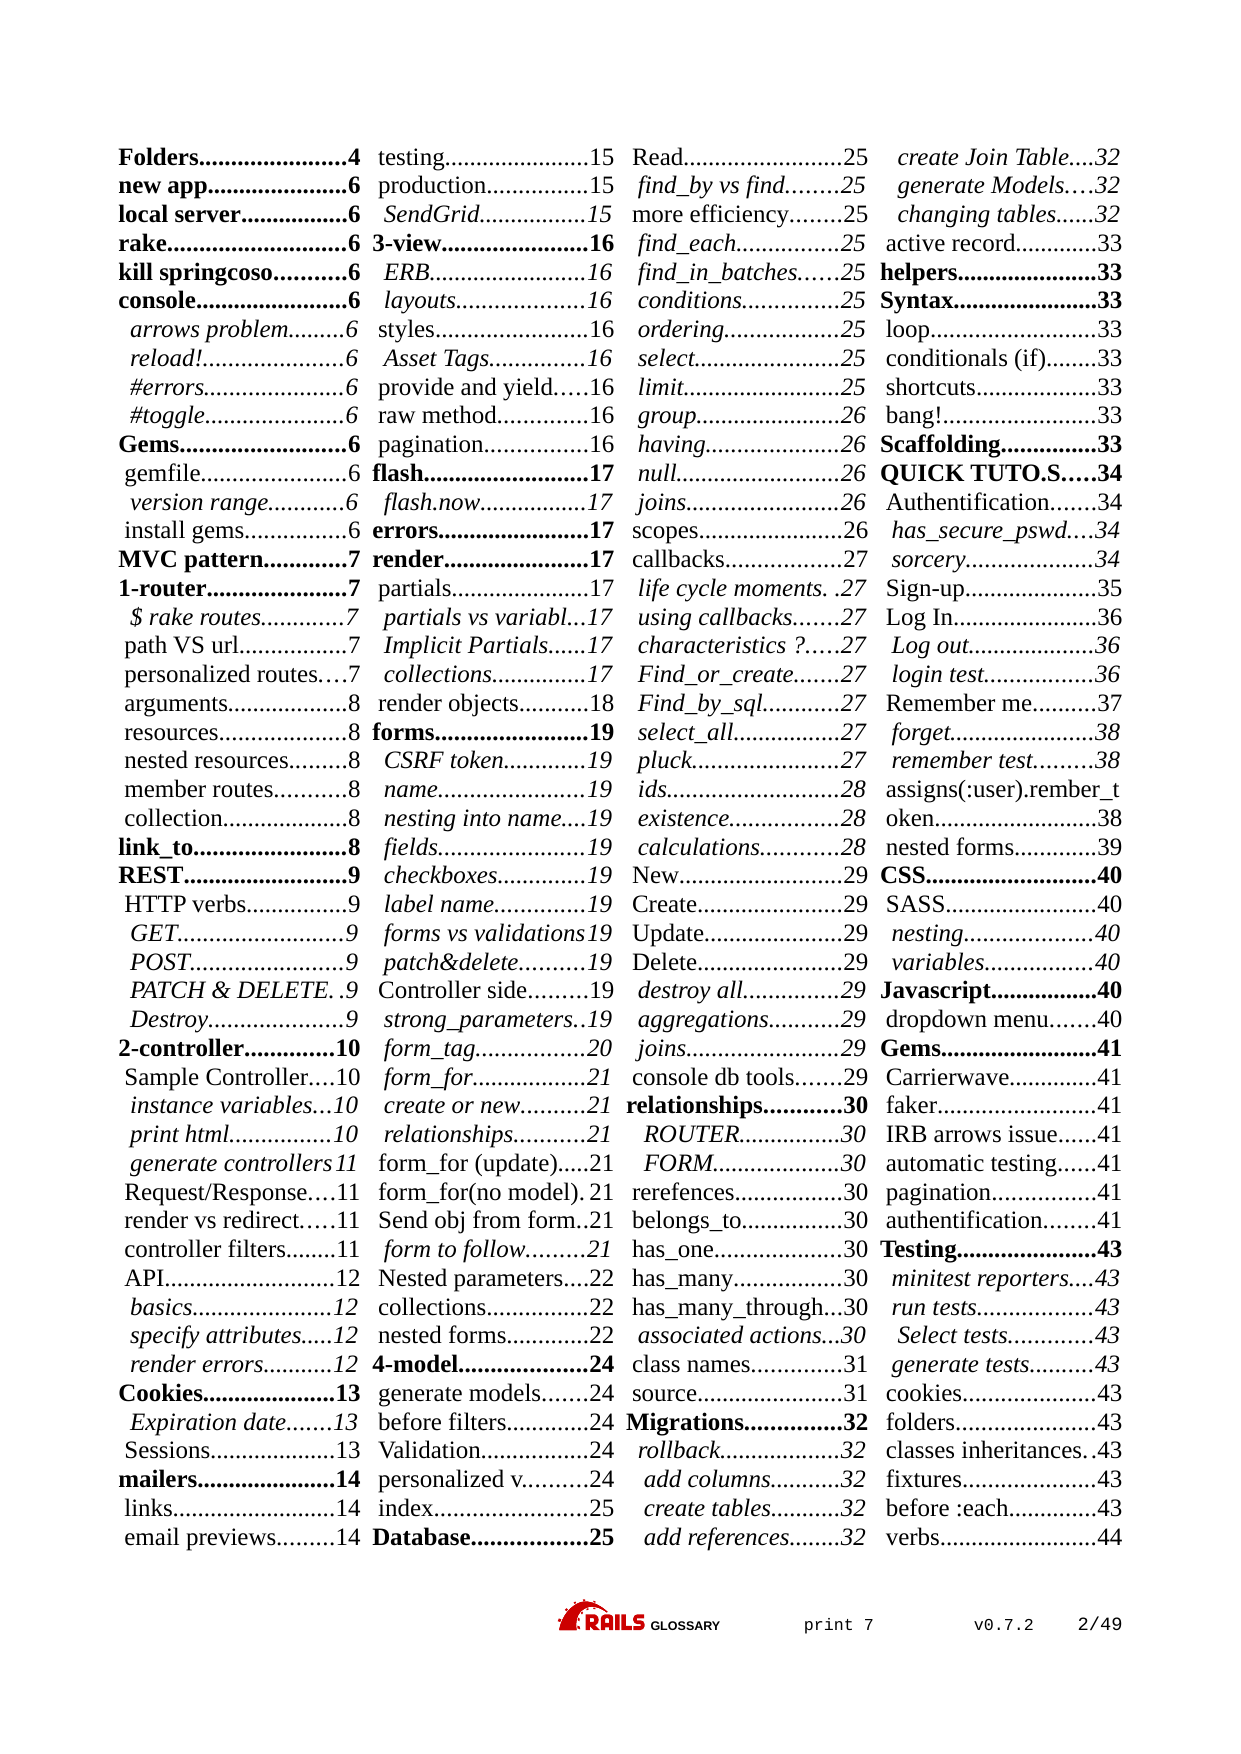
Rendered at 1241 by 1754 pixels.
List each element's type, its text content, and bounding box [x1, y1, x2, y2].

text minitest reporters 43 [891, 1263, 1122, 1292]
text render errors 12 [130, 1349, 360, 1378]
text forms 19 [372, 717, 614, 746]
text verbs 44 [886, 1522, 1122, 1551]
text links 14 [124, 1493, 360, 1522]
text personalized v. 24 [378, 1464, 614, 1493]
text Syntax 33 [880, 286, 1122, 314]
text New 29 [632, 861, 868, 889]
text Carrierwave 41 [886, 1062, 1122, 1091]
text dropdown menu 40 [886, 1004, 1122, 1033]
text Migrations 32 [626, 1407, 868, 1436]
text create or new 21 [384, 1091, 614, 1119]
text group 26 [638, 401, 868, 429]
text assigns(:user).rember_token 38 [886, 774, 1122, 832]
text new app 6 [118, 171, 360, 199]
text life cycle moments 27 [638, 573, 868, 602]
text SendGrid 15 [384, 199, 614, 228]
text forms vs validations 19 [384, 918, 614, 947]
text partials vs variabl 17 [384, 602, 614, 631]
text ERB 16 [384, 257, 614, 286]
text controller filters 11 [124, 1234, 360, 1263]
text ROUTER 30 [643, 1119, 868, 1148]
text Log In 36 [886, 602, 1122, 631]
text kill springcoso 6 [118, 257, 360, 286]
text rollback 32 [638, 1436, 868, 1464]
text GET 9 [130, 918, 360, 947]
text helpers 33 [880, 257, 1122, 286]
text console db tools 29 [632, 1062, 868, 1091]
text bang! 33 [886, 401, 1122, 429]
text layouts 16 [384, 286, 614, 314]
text associated actions 30 [638, 1321, 868, 1349]
text PATCH & DELETE 9 [130, 976, 360, 1004]
text has_secure_pswd 34 [891, 516, 1122, 544]
text conditions 25 [638, 286, 868, 314]
text folders 43 [886, 1407, 1122, 1436]
text nested resources 8 [124, 746, 360, 774]
text Validation 24 [378, 1436, 614, 1464]
text generate tests 43 [891, 1349, 1122, 1378]
text IRB arrows issue 41 [886, 1119, 1122, 1148]
text fixtures 43 [886, 1464, 1122, 1493]
text member routes 8 [124, 774, 360, 803]
text Folders 4 [118, 142, 360, 171]
text scopes 26 [632, 516, 868, 544]
text strong_parameters 19 [384, 1004, 614, 1033]
text find_each 25 [638, 228, 868, 257]
text QUICK TUTO.S 34 [880, 458, 1122, 487]
text nested forms 22 [378, 1321, 614, 1349]
text checkboxes 19 [384, 861, 614, 889]
text styles 16 [378, 314, 614, 343]
text Database 25 [372, 1522, 614, 1551]
text Request/Response 11 [124, 1177, 360, 1206]
text select_all 27 [638, 717, 868, 746]
text Send obj from form 21 [378, 1206, 614, 1234]
text flash 17 [372, 458, 614, 487]
text Asset Tags 16 [384, 343, 614, 372]
text MVC pattern 7 [118, 544, 360, 573]
text HTTP verbs 9 [124, 889, 360, 918]
text 1-router 7 [118, 573, 360, 602]
text authentification 41 [886, 1206, 1122, 1234]
text null 26 [638, 458, 868, 487]
text Gems 6 [118, 429, 360, 458]
text pagination 41 [886, 1177, 1122, 1206]
text generate Models 32 [897, 171, 1122, 199]
text Find_by_sql 27 [638, 688, 868, 717]
text pagination 16 [378, 429, 614, 458]
text existence 28 [638, 803, 868, 832]
text Destroy 9 [130, 1004, 360, 1033]
text personalized routes 7 [124, 659, 360, 688]
text install gems 6 [124, 516, 360, 544]
text label name 19 [384, 889, 614, 918]
text Create 29 [632, 889, 868, 918]
text calculations 28 [638, 832, 868, 861]
text Find_or_create 27 [638, 659, 868, 688]
text Javascript 40 [880, 976, 1122, 1004]
text has_many 30 [632, 1263, 868, 1292]
text #toggle 6 [130, 401, 360, 429]
text Testing 43 [880, 1234, 1122, 1263]
text flash.now 17 [384, 487, 614, 516]
text name 19 [384, 774, 614, 803]
text aggregations 29 [638, 1004, 868, 1033]
text collections 17 [384, 659, 614, 688]
text conditionals (if) 33 [886, 343, 1122, 372]
text sorcery 34 [891, 544, 1122, 573]
text email previews 14 [124, 1522, 360, 1551]
text Cookies 13 [118, 1378, 360, 1407]
text #errors 6 [130, 372, 360, 401]
text reload! 6 [130, 343, 360, 372]
text variables 40 [891, 947, 1122, 976]
text add references 32 [643, 1522, 868, 1551]
text provide and yield 16 [378, 372, 614, 401]
text 3-view 16 [372, 228, 614, 257]
text automatic testing 41 [886, 1148, 1122, 1177]
text nesting into name 19 [384, 803, 614, 832]
text index 25 [378, 1493, 614, 1522]
text form to follow 21 [384, 1234, 614, 1263]
text cookies 43 [886, 1378, 1122, 1407]
text loop 33 [886, 314, 1122, 343]
text POST 9 [130, 947, 360, 976]
text Controller side 19 [378, 976, 614, 1004]
text generate models 24 [378, 1378, 614, 1407]
text callbacks 27 [632, 544, 868, 573]
text SASS 40 [886, 889, 1122, 918]
text forget 38 [891, 717, 1122, 746]
text raw method 16 [378, 401, 614, 429]
text 2-controller 10 [118, 1033, 360, 1062]
text create Join Table 32 [897, 142, 1122, 171]
text REST 9 [118, 861, 360, 889]
text link_to 8 [118, 832, 360, 861]
text Read 25 [632, 142, 868, 171]
text active record 33 [886, 228, 1122, 257]
text limit 25 [638, 372, 868, 401]
text version range 6 [130, 487, 360, 516]
text form_tag 20 [384, 1033, 614, 1062]
text shortcuts 33 [886, 372, 1122, 401]
text gemfile 6 [124, 458, 360, 487]
text destroy all 29 [638, 976, 868, 1004]
text Sessions 13 [124, 1436, 360, 1464]
text console 6 [118, 286, 360, 314]
text rake 6 [118, 228, 360, 257]
text print html 10 [130, 1119, 360, 1148]
text render vs redirect 11 [124, 1206, 360, 1234]
text form_for (update) 21 [378, 1148, 614, 1177]
text render 17 [372, 544, 614, 573]
text has_many_through 30 [632, 1292, 868, 1321]
text having 26 [638, 429, 868, 458]
text add columns 32 [643, 1464, 868, 1493]
text instance variables 10 [130, 1091, 360, 1119]
text nested forms 39 [886, 832, 1122, 861]
text Scaffolding 33 [880, 429, 1122, 458]
text belongs_to 30 [632, 1206, 868, 1234]
text testing 15 [378, 142, 614, 171]
text FORM 30 [643, 1148, 868, 1177]
text Gems 41 [880, 1033, 1122, 1062]
text joins 26 [638, 487, 868, 516]
text nesting 40 [891, 918, 1122, 947]
text Sample Controller 10 [124, 1062, 360, 1091]
text Expiration date 13 [130, 1407, 360, 1436]
text resources 8 [124, 717, 360, 746]
text source 31 [632, 1378, 868, 1407]
text mailers 14 [118, 1464, 360, 1493]
text classes inheritances 43 [886, 1436, 1122, 1464]
text rerefences 30 [632, 1177, 868, 1206]
text select 25 [638, 343, 868, 372]
text generate controllers 11 [130, 1148, 360, 1177]
text relationships 30 [626, 1091, 868, 1119]
text API 12 [124, 1263, 360, 1292]
text collection 8 [124, 803, 360, 832]
text patch&delete 19 [384, 947, 614, 976]
text characteristics ? 27 [638, 631, 868, 659]
text class names 31 [632, 1349, 868, 1378]
text local server 6 [118, 199, 360, 228]
text pluck 27 [638, 746, 868, 774]
text Log out 36 [891, 631, 1122, 659]
text Implicit Partials 17 [384, 631, 614, 659]
text has_one 30 [632, 1234, 868, 1263]
text create tables 32 [643, 1493, 868, 1522]
text render objects 18 [378, 688, 614, 717]
text fields 19 [384, 832, 614, 861]
text before filters 24 [378, 1407, 614, 1436]
text form_for(no model) 21 [378, 1177, 614, 1206]
text run tests 43 [891, 1292, 1122, 1321]
text Select tests 43 [897, 1321, 1122, 1349]
text collections 22 [378, 1292, 614, 1321]
text joins 29 [638, 1033, 868, 1062]
text changing tables 32 [897, 199, 1122, 228]
text Authentification 34 [886, 487, 1122, 516]
text production 15 [378, 171, 614, 199]
text partials 17 [378, 573, 614, 602]
text more efficiency 25 [632, 199, 868, 228]
text CSS 40 [880, 861, 1122, 889]
text arrows problem 6 [130, 314, 360, 343]
text find_by vs find 25 [638, 171, 868, 199]
text Update 29 [632, 918, 868, 947]
text faker 41 [886, 1091, 1122, 1119]
text Sign-up 35 [886, 573, 1122, 602]
text Nested parameters 22 [378, 1263, 614, 1292]
text basics 12 [130, 1292, 360, 1321]
text ids 28 [638, 774, 868, 803]
text form_for 21 [384, 1062, 614, 1091]
text CSRF token 19 [384, 746, 614, 774]
text 4-model 24 [372, 1349, 614, 1378]
text arguments 8 [124, 688, 360, 717]
text Remember me 37 [886, 688, 1122, 717]
text find_in_batches 25 [638, 257, 868, 286]
text specify attributes 12 [130, 1321, 360, 1349]
text using callbacks 27 [638, 602, 868, 631]
text path VS url 7 [124, 631, 360, 659]
text relationships 21 [384, 1119, 614, 1148]
text remember test 38 [891, 746, 1122, 774]
text $ rake routes 7 [130, 602, 360, 631]
text before :each 43 [886, 1493, 1122, 1522]
text ordering 25 [638, 314, 868, 343]
text errors 17 [372, 516, 614, 544]
text Delete 29 [632, 947, 868, 976]
text login test 36 [891, 659, 1122, 688]
